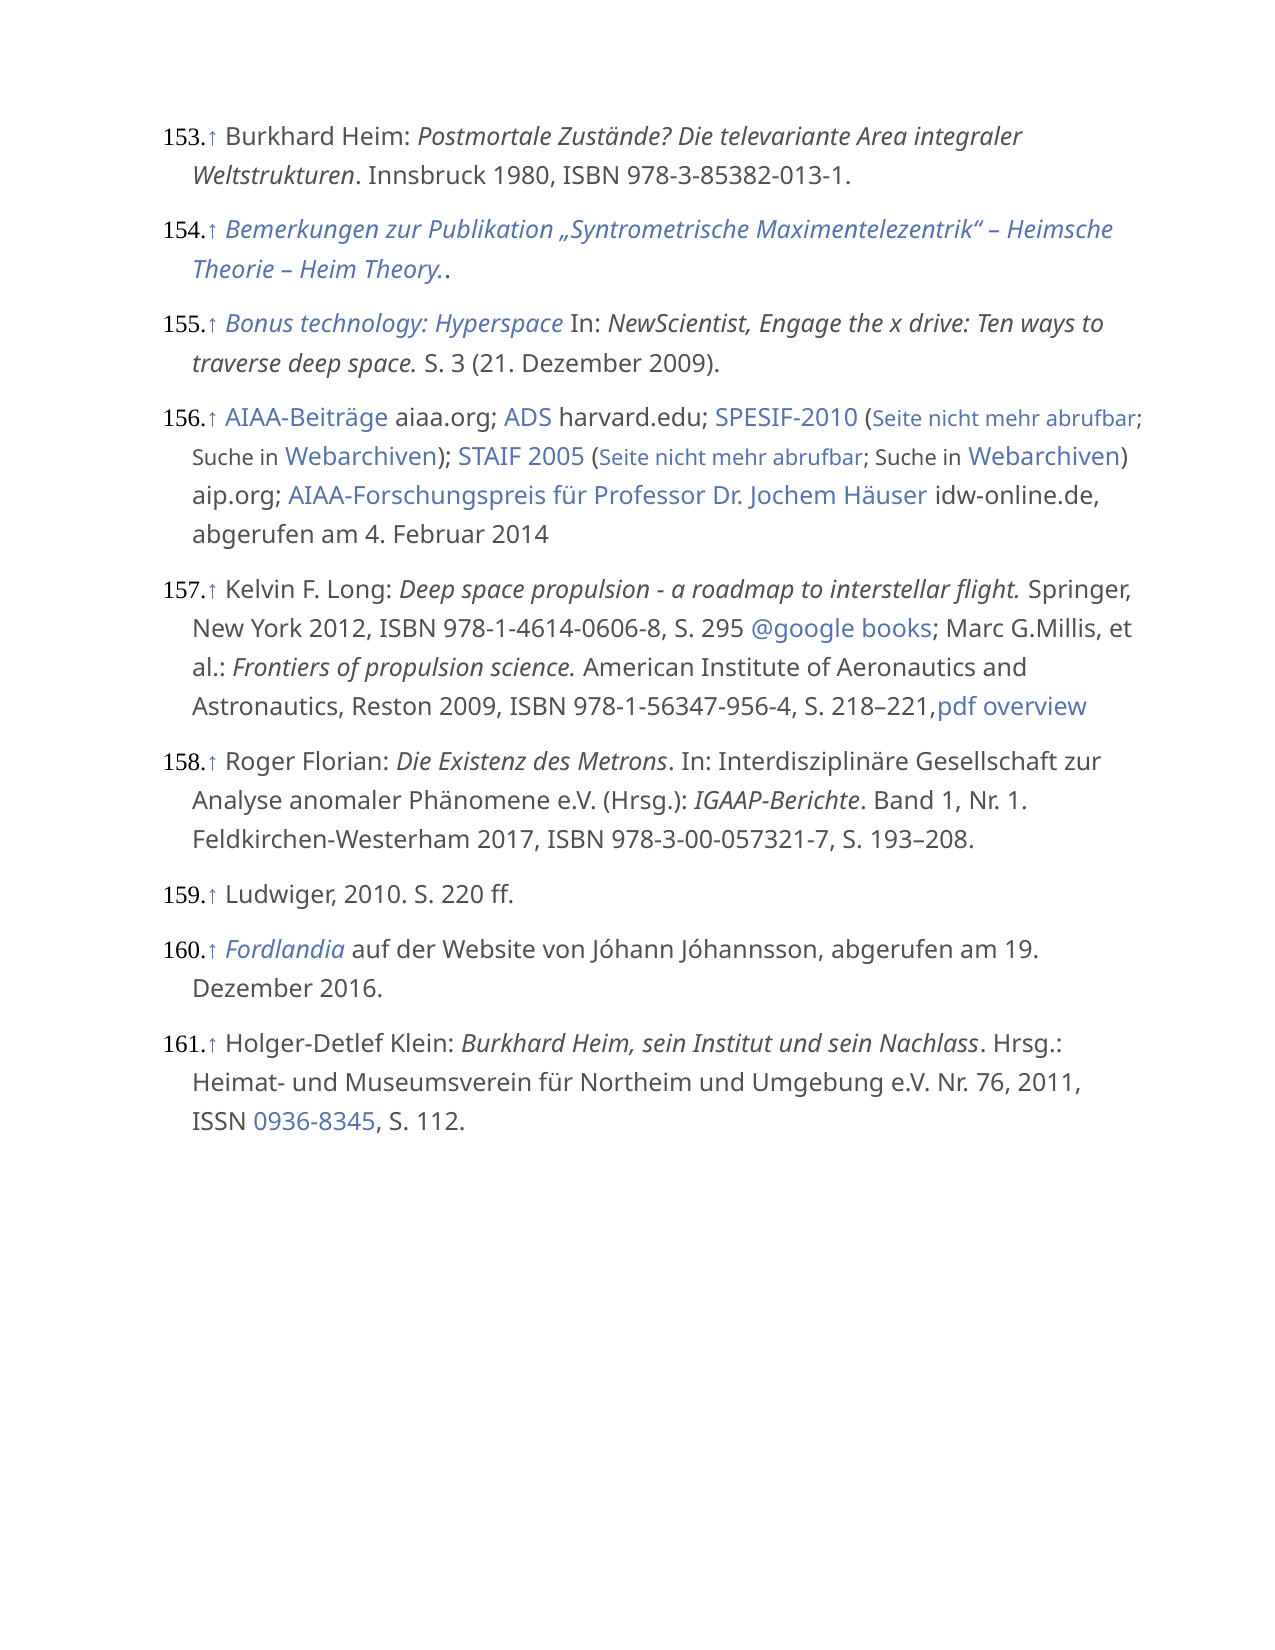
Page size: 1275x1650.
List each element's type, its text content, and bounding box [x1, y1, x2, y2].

list ↑ Bemerkungen zur Publikation „Syntrometrische Maximentelezentrik“ – Heimsche Theorie – Heim Theory.. [162, 212, 1157, 285]
list ↑ Holger-Detlef Klein: Burkhard Heim, sein Institut und sein Nachlass. Hrsg.: Heimat- und Museumsverein für Northeim und Umgebung e.V. Nr. 76, 2011, ISSN 0936-8345, S. 112. [162, 1026, 1157, 1138]
list ↑ Kelvin F. Long: Deep space propulsion - a roadmap to interstellar flight. Springer, New York 2012, ISBN 978-1-4614-0606-8, S. 295 @google books; Marc G.Millis, et al.: Frontiers of propulsion science. American Institute of Aeronautics and Astronautics, Reston 2009, ISBN 978-1-56347-956-4, S. 218–221,pdf overview [162, 572, 1157, 723]
list ↑ Burkhard Heim: Postmortale Zustände? Die televariante Area integraler Weltstrukturen. Innsbruck 1980, ISBN 978-3-85382-013-1. [162, 118, 1157, 191]
list ↑ Ludwiger, 2010. S. 220 ff. [162, 877, 1157, 911]
list ↑ Bonus technology: Hyperspace In: NewScientist, Engage the x drive: Ten ways to traverse deep space. S. 3 (21. Dezember 2009). [162, 306, 1157, 379]
list ↑ Roger Florian: Die Existenz des Metrons. In: Interdisziplinäre Gesellschaft zur Analyse anomaler Phänomene e.V. (Hrsg.): IGAAP-Berichte. Band 1, Nr. 1. Feldkirchen-Westerham 2017, ISBN 978-3-00-057321-7, S. 193–208. [162, 744, 1157, 856]
list ↑ Fordlandia auf der Website von Jóhann Jóhannsson, abgerufen am 19. Dezember 2016. [162, 932, 1157, 1005]
list ↑ AIAA-Beiträge aiaa.org; ADS harvard.edu; SPESIF‐2010 (Seite nicht mehr abrufbar; Suche in Webarchiven); STAIF 2005 (Seite nicht mehr abrufbar; Suche in Webarchiven) aip.org; AIAA-Forschungspreis für Professor Dr. Jochem Häuser idw-online.de, abgerufen am 4. Februar 2014 [162, 400, 1157, 551]
